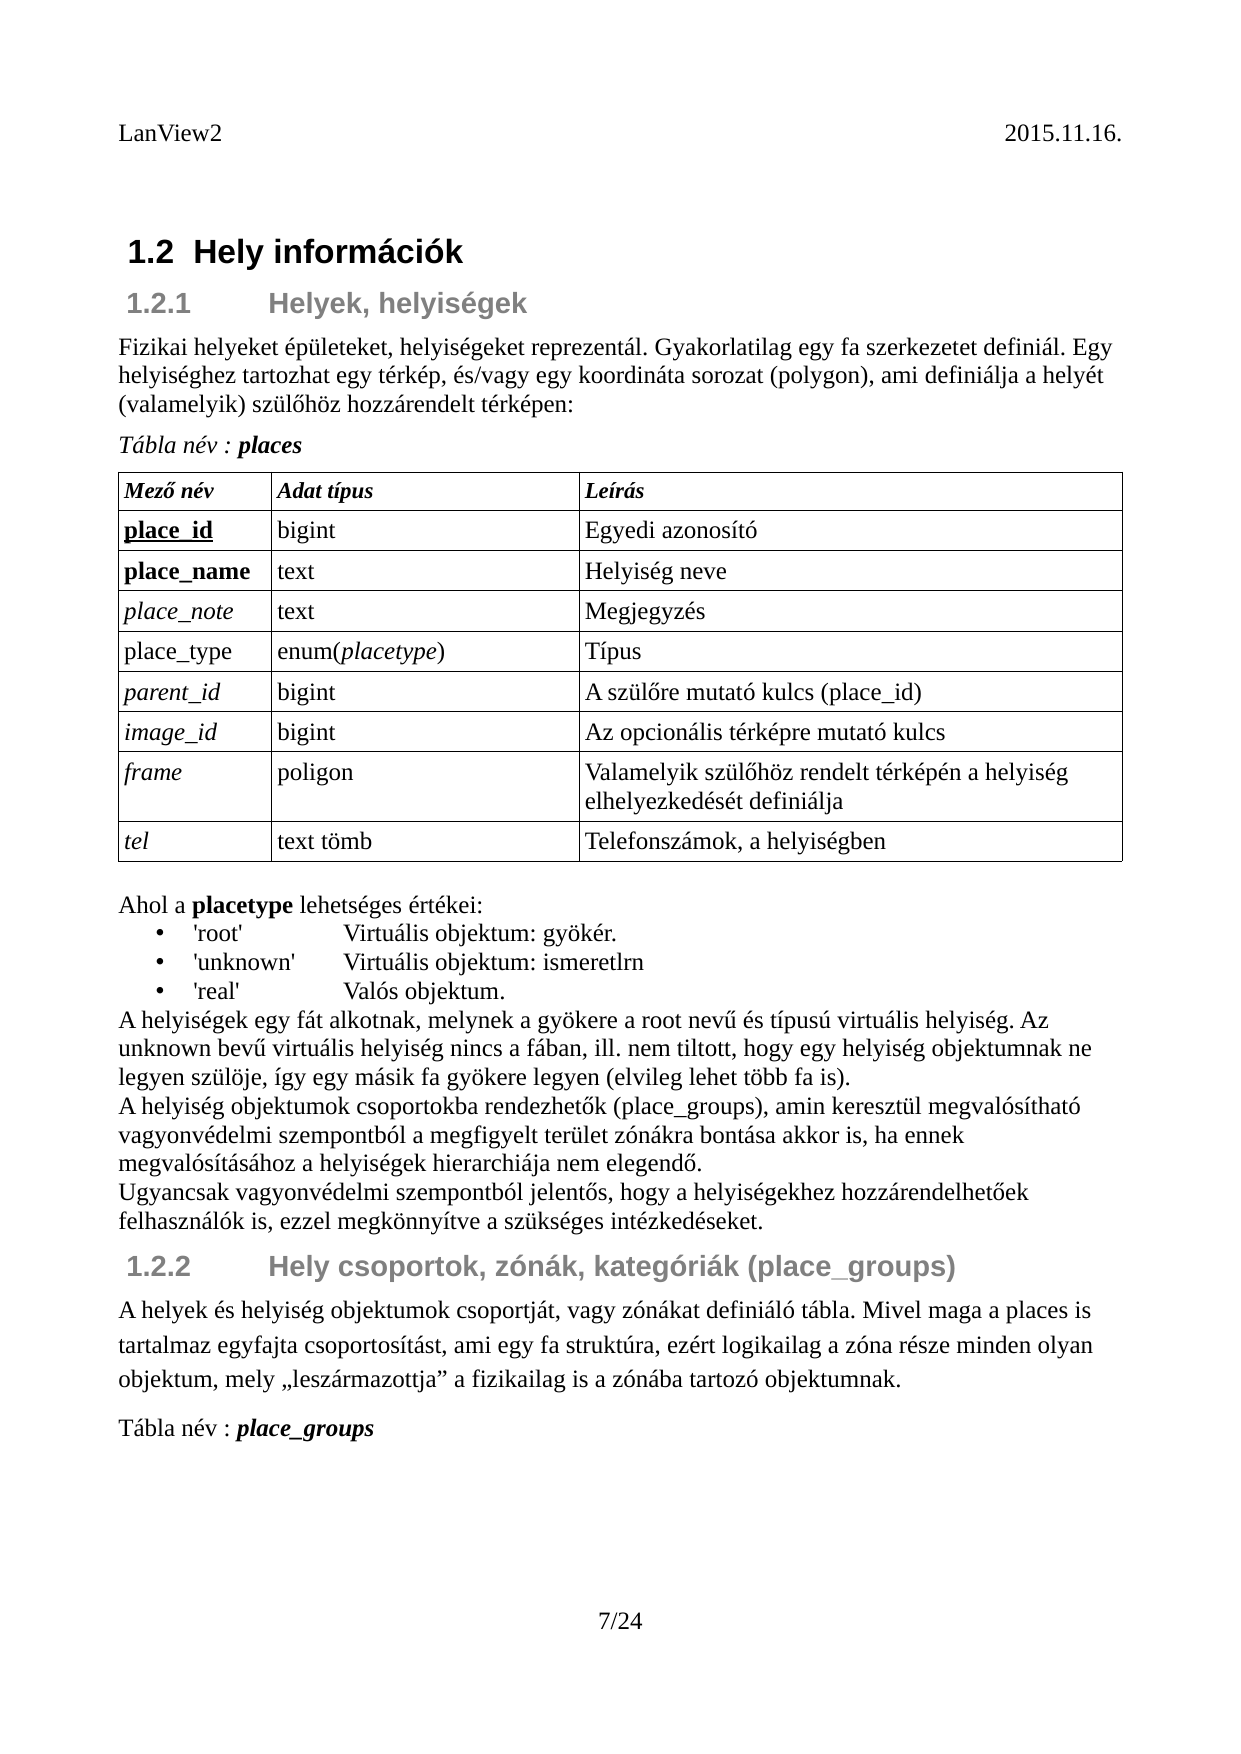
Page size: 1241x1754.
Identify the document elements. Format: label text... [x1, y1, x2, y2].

list 'real' Valós objektum. [156, 976, 1122, 1005]
table_cell place_name [119, 551, 271, 590]
table_header Adat típus [272, 473, 579, 509]
table_cell tel [119, 822, 271, 861]
table_cell bigint [272, 672, 579, 711]
table_cell bigint [272, 712, 579, 751]
table_cell place_type [119, 632, 271, 671]
subtitle Hely csoportok, zónák, kategóriák (place_groups) [118, 1249, 1122, 1283]
text Ugyancsak vagyonvédelmi szempontból jelentős, hogy a helyiségekhez hozzárendelhetőek felhasználók is, ezzel megkönnyítve a szükséges intézkedéseket. [118, 1177, 1122, 1235]
table_cell Telefonszámok, a helyiségben [580, 822, 1122, 861]
table_cell parent_id [119, 672, 271, 711]
table_cell place_id [119, 511, 271, 550]
list 'unknown' Virtuális objektum: ismeretlrn [156, 947, 1122, 976]
text Tábla név : place_groups [118, 1413, 1122, 1442]
table_cell Helyiség neve [580, 551, 1122, 590]
subtitle Hely információk [118, 232, 1122, 271]
table_cell text [272, 551, 579, 590]
table_cell bigint [272, 511, 579, 550]
table_cell text tömb [272, 822, 579, 861]
table_cell Típus [580, 632, 1122, 671]
text Fizikai helyeket épületeket, helyiségeket reprezentál. Gyakorlatilag egy fa szerkezetet definiál. Egy helyiséghez tartozhat egy térkép, és/vagy egy koordináta sorozat (polygon), ami definiálja a helyét (valamelyik) szülőhöz hozzárendelt térképen: [118, 332, 1122, 418]
table_cell Egyedi azonosító [580, 511, 1122, 550]
subtitle Helyek, helyiségek [118, 286, 1122, 319]
table_cell Az opcionális térképre mutató kulcs [580, 712, 1122, 751]
table_cell A szülőre mutató kulcs (place_id) [580, 672, 1122, 711]
list 'root' Virtuális objektum: gyökér. [156, 918, 1122, 947]
table_cell place_note [119, 591, 271, 631]
table_cell text [272, 591, 579, 631]
text Tábla név : places [118, 430, 1122, 459]
table_header Mező név [119, 473, 271, 509]
text Ahol a placetype lehetséges értékei: [118, 890, 1122, 918]
table_cell poligon [272, 752, 579, 821]
table_cell Valamelyik szülőhöz rendelt térképén a helyiség elhelyezkedését definiálja [580, 752, 1122, 821]
table_header Leírás [580, 473, 1122, 509]
table_cell Megjegyzés [580, 591, 1122, 631]
text A helyiség objektumok csoportokba rendezhetők (place_groups), amin keresztül megvalósítható vagyonvédelmi szempontból a megfigyelt terület zónákra bontása akkor is, ha ennek megvalósításához a helyiségek hierarchiája nem elegendő. [118, 1091, 1122, 1177]
text A helyiségek egy fát alkotnak, melynek a gyökere a root nevű és típusú virtuális helyiség. Az unknown bevű virtuális helyiség nincs a fában, ill. nem tiltott, hogy egy helyiség objektumnak ne legyen szülöje, így egy másik fa gyökere legyen (elvileg lehet több fa is). [118, 1005, 1122, 1091]
text A helyek és helyiség objektumok csoportját, vagy zónákat definiáló tábla. Mivel maga a places is tartalmaz egyfajta csoportosítást, ami egy fa struktúra, ezért logikailag a zóna része minden olyan objektum, mely „leszármazottja” a fizikailag is a zónába tartozó objektumnak. [118, 1295, 1122, 1393]
table_cell enum(placetype) [272, 632, 579, 671]
table_cell image_id [119, 712, 271, 751]
table_cell frame [119, 752, 271, 821]
